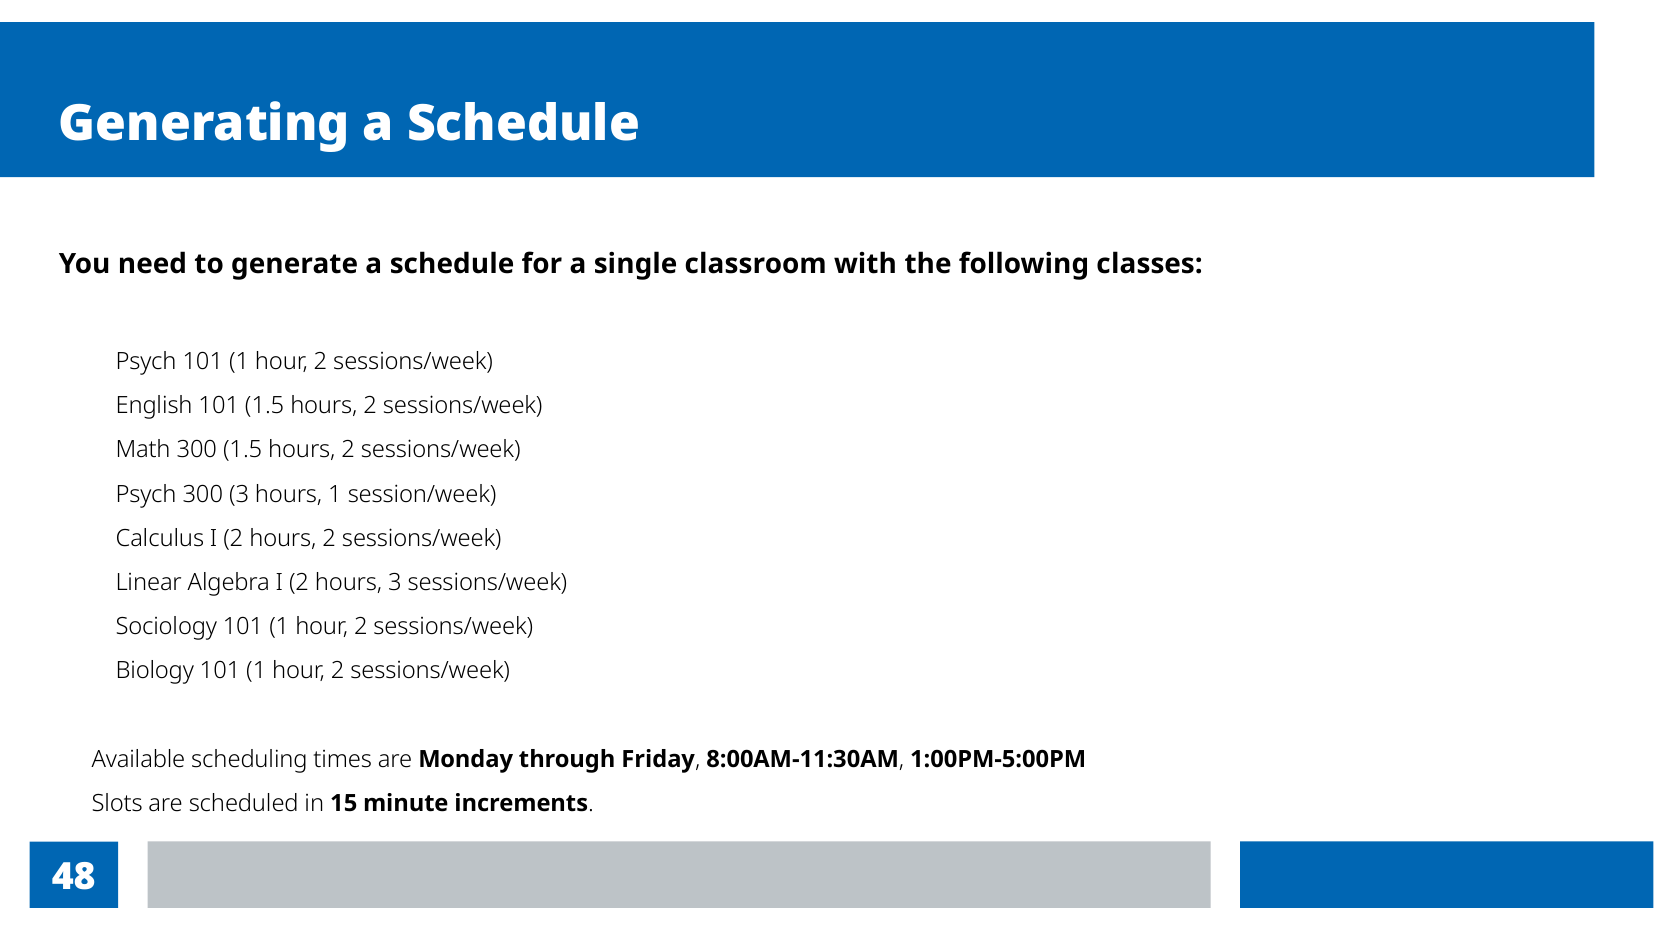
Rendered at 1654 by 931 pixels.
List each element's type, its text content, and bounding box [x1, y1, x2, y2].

title Generating a Schedule [59, 44, 1595, 156]
list You need to generate a schedule for a single classroom with the following classes: Psych 101 (1 hour, 2 sessions/week) English 101 (1.5 hours, 2 sessions/week) Math 300 (1.5 hours, 2 sessions/week) Psych 300 (3 hours, 1 session/week) Calculus I (2 hours, 2 sessions/week) Linear Algebra I (2 hours, 3 sessions/week) Sociology 101 (1 hour, 2 sessions/week) Biology 101 (1 hour, 2 sessions/week) Available scheduling times are Monday through Friday, 8:00AM-11:30AM, 1:00PM-5:00PM Slots are scheduled in 15 minute increments. [59, 243, 1565, 820]
